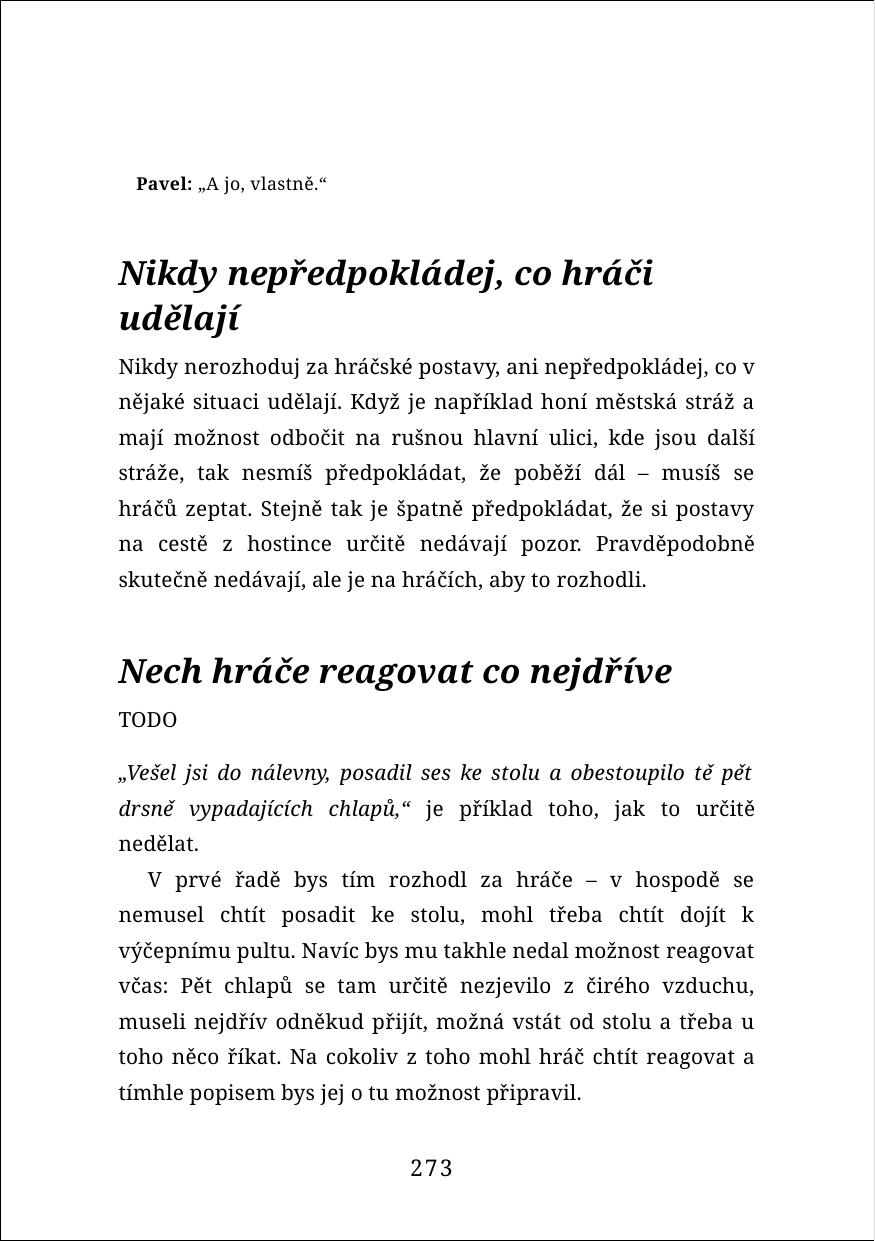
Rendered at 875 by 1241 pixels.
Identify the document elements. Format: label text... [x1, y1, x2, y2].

text „Vešel jsi do nálevny, posadil ses ke stolu a obestoupilo tě pět drsně vypadajících chlapů,“ je příklad toho, jak to určitě nedělat. V prvé řadě bys tím rozhodl za hráče – v hospodě se nemusel chtít posadit ke stolu, mohl třeba chtít dojít k výčepnímu pultu. Navíc bys mu takhle nedal možnost reagovat včas: Pět chlapů se tam určitě nezjevilo z čirého vzduchu, museli nejdřív odněkud přijít, možná vstát od stolu a třeba u toho něco říkat. Na cokoliv z toho mohl hráč chtít reagovat a tímhle popisem bys jej o tu možnost připravil. [118, 758, 756, 1106]
subtitle Nikdy nepředpokládej, co hráči udělají [118, 249, 756, 340]
text TODO [118, 705, 756, 733]
text Pavel: „A jo, vlastně.“ [136, 172, 756, 196]
subtitle Nech hráče reagovat co nejdříve [118, 648, 756, 693]
text Nikdy nerozhoduj za hráčské postavy, ani nepředpokládej, co v nějaké situaci udělají. Když je například honí městská stráž a mají možnost odbočit na rušnou hlavní ulici, kde jsou další stráže, tak nesmíš předpokládat, že poběží dál – musíš se hráčů zeptat. Stejně tak je špatně předpokládat, že si postavy na cestě z hostince určitě nedávají pozor. Pravděpodobně skutečně nedávají, ale je na hráčích, aby to rozhodli. [118, 352, 756, 593]
